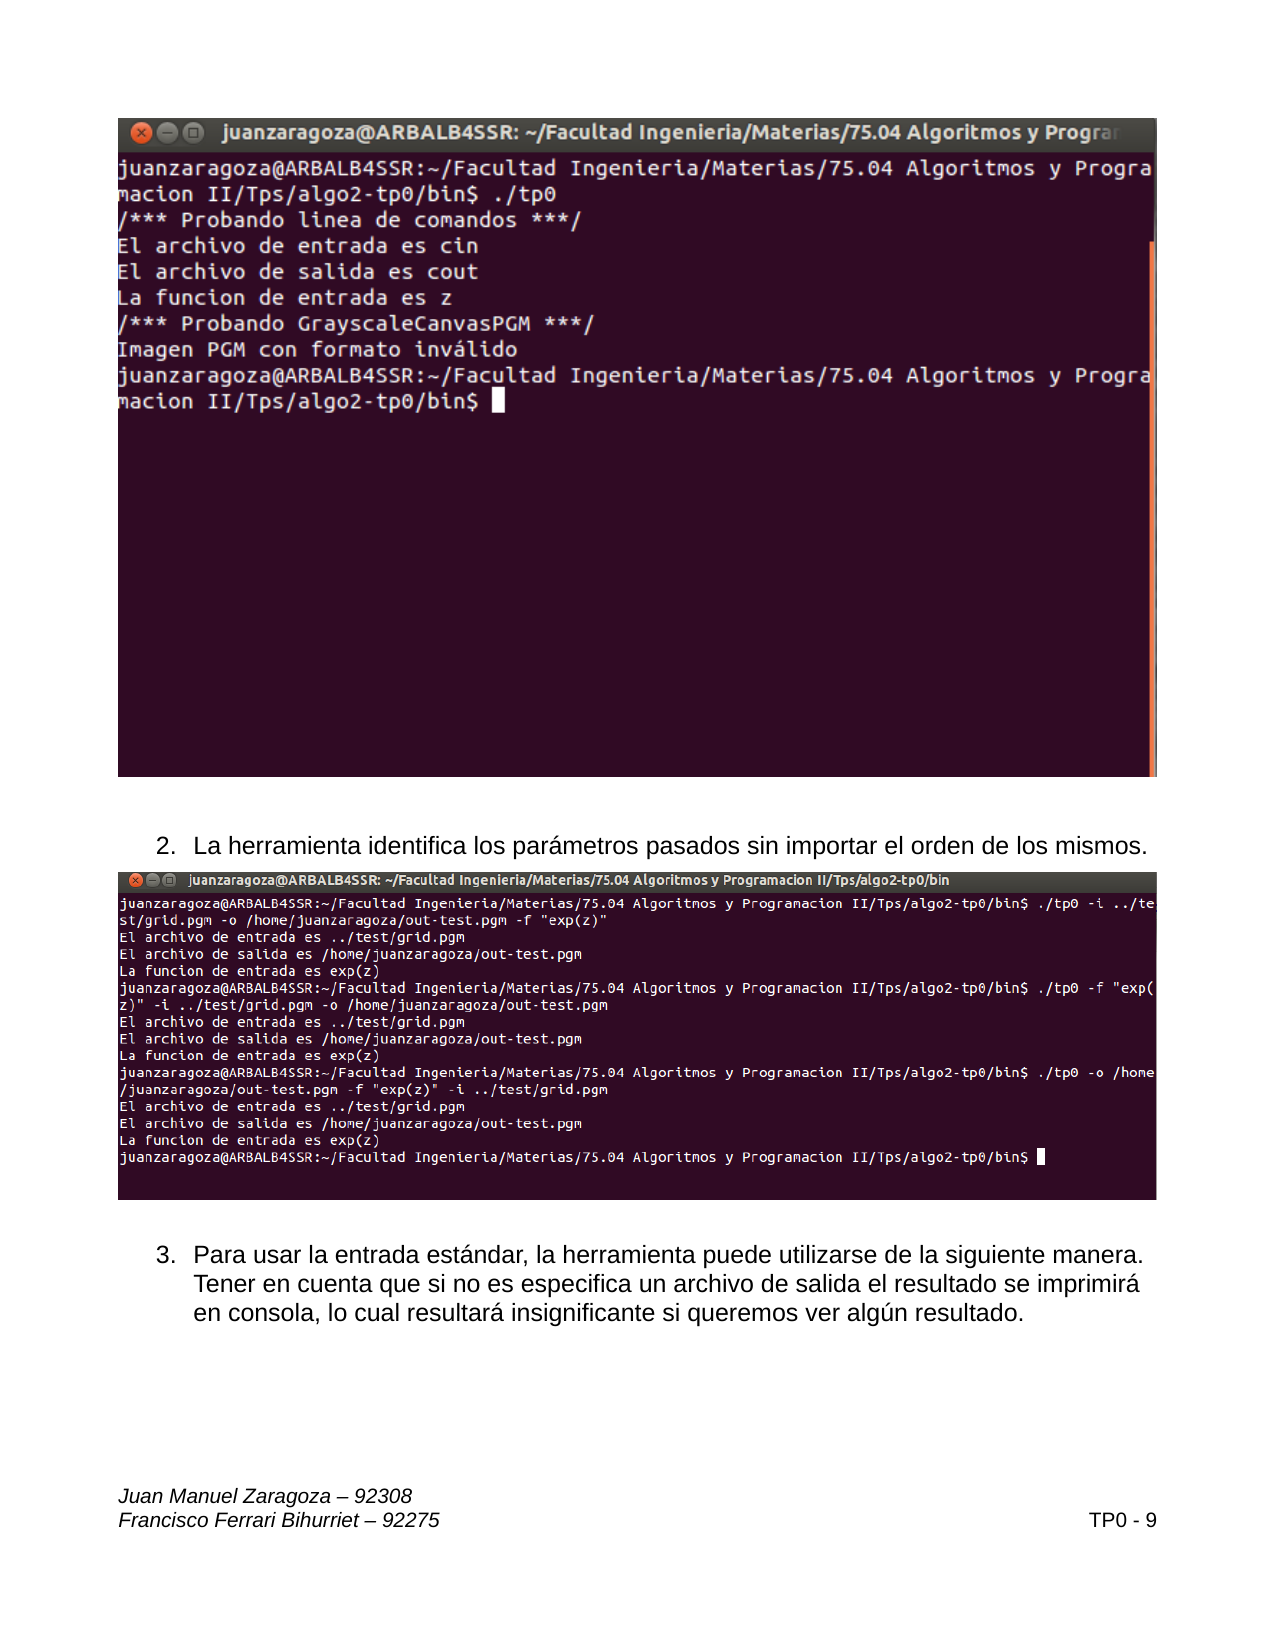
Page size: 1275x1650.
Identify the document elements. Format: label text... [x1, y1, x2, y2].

picture [118, 118, 1157, 777]
picture [118, 872, 1157, 1200]
list La herramienta identifica los parámetros pasados sin importar el orden de los mismos. [156, 831, 1157, 859]
list Para usar la entrada estándar, la herramienta puede utilizarse de la siguiente manera. Tener en cuenta que si no es especifica un archivo de salida el resultado se imprimirá en consola, lo cual resultará insignificante si queremos ver algún resultado. [156, 1240, 1157, 1327]
